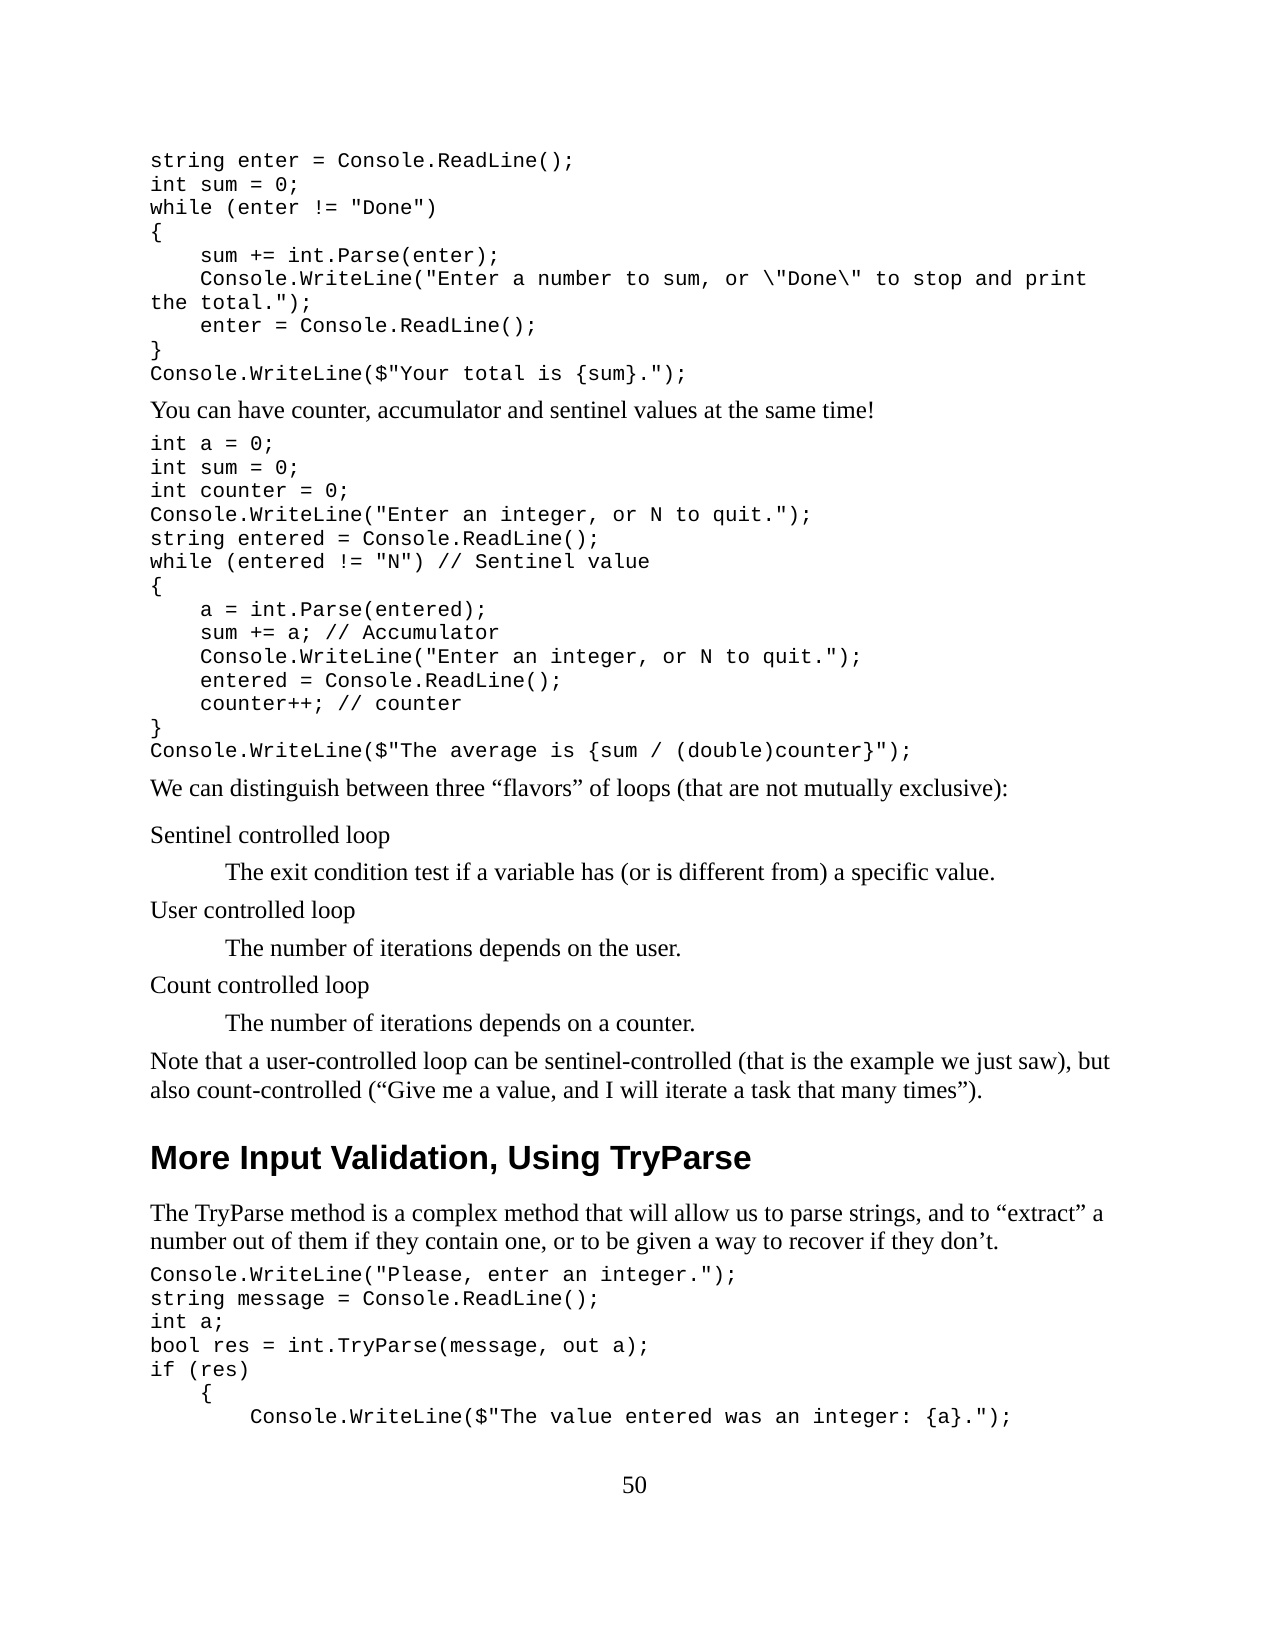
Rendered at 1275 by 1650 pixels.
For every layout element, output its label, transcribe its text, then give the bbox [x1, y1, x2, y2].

text if (res) [150, 1359, 1125, 1382]
subtitle More Input Validation, Using TryParse [150, 1137, 1125, 1176]
text The exit condition test if a variable has (or is different from) a specific value. [225, 857, 1125, 886]
text while (entered != "N") // Sentinel value [150, 551, 1125, 575]
text string enter = Console.ReadLine(); [150, 150, 1125, 174]
text bool res = int.TryParse(message, out a); [150, 1335, 1125, 1359]
text { [150, 1382, 1125, 1406]
text Console.WriteLine("Enter an integer, or N to quit."); [150, 504, 1125, 528]
text while (enter != "Done") [150, 197, 1125, 221]
text string entered = Console.ReadLine(); [150, 528, 1125, 551]
text Note that a user-controlled loop can be sentinel-controlled (that is the example we just saw), but also count-controlled (“Give me a value, and I will iterate a task that many times”). [150, 1046, 1125, 1103]
text enter = Console.ReadLine(); [150, 316, 1125, 339]
text entered = Console.ReadLine(); [150, 669, 1125, 693]
text int a; [150, 1311, 1125, 1335]
text Console.WriteLine($"The average is {sum / (double)counter}"); [150, 741, 1125, 764]
text Console.WriteLine($"The value entered was an integer: {a}."); [150, 1406, 1125, 1429]
text Console.WriteLine("Enter an integer, or N to quit."); [150, 646, 1125, 669]
text string message = Console.ReadLine(); [150, 1288, 1125, 1311]
text Sentinel controlled loop [150, 820, 1125, 848]
text Count controlled loop [150, 971, 1125, 999]
text The number of iterations depends on a counter. [225, 1008, 1125, 1037]
text int a = 0; [150, 433, 1125, 457]
text You can have counter, accumulator and sentinel values at the same time! [150, 395, 1125, 424]
text Console.WriteLine("Please, enter an integer."); [150, 1264, 1125, 1288]
text } [150, 717, 1125, 741]
text User controlled loop [150, 895, 1125, 924]
text sum += a; // Accumulator [150, 622, 1125, 646]
text Console.WriteLine($"Your total is {sum}."); [150, 363, 1125, 386]
text The TryParse method is a complex method that will allow us to parse strings, and to “extract” a number out of them if they contain one, or to be given a way to recover if they don’t. [150, 1198, 1125, 1255]
text Console.WriteLine("Enter a number to sum, or \"Done\" to stop and print the total."); [150, 268, 1125, 316]
text int sum = 0; [150, 174, 1125, 197]
text We can distinguish between three “flavors” of loops (that are not mutually exclusive): [150, 773, 1125, 802]
text The number of iterations depends on the user. [225, 933, 1125, 962]
text counter++; // counter [150, 693, 1125, 717]
text a = int.Parse(entered); [150, 599, 1125, 622]
text int counter = 0; [150, 480, 1125, 504]
text { [150, 221, 1125, 244]
text { [150, 575, 1125, 599]
text int sum = 0; [150, 457, 1125, 480]
text sum += int.Parse(enter); [150, 244, 1125, 268]
text } [150, 339, 1125, 363]
